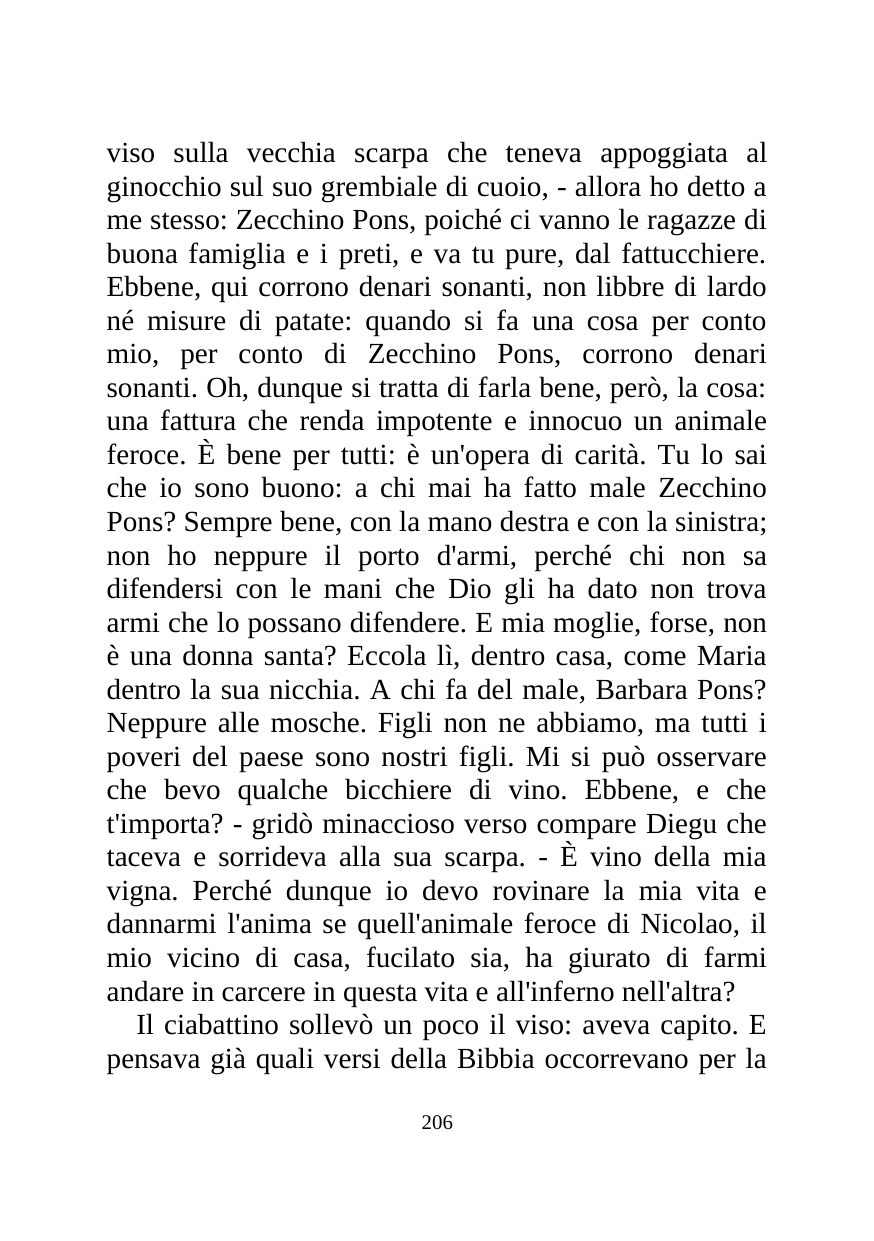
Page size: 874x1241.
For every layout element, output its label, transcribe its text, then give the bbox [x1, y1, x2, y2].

text viso sulla vecchia scarpa che teneva appoggiata al ginocchio sul suo grembiale di cuoio, - allora ho detto a me stesso: Zecchino Pons, poiché ci vanno le ragazze di buona famiglia e i preti, e va tu pure, dal fattucchiere. Ebbene, qui corrono denari sonanti, non libbre di lardo né misure di patate: quando si fa una cosa per conto mio, per conto di Zecchino Pons, corrono denari sonanti. Oh, dunque si tratta di farla bene, però, la cosa: una fattura che renda impotente e innocuo un animale feroce. È bene per tutti: è un'opera di carità. Tu lo sai che io sono buono: a chi mai ha fatto male Zecchino Pons? Sempre bene, con la mano destra e con la sinistra; non ho neppure il porto d'armi, perché chi non sa difendersi con le mani che Dio gli ha dato non trova armi che lo possano difendere. E mia moglie, forse, non è una donna santa? Eccola lì, dentro casa, come Maria dentro la sua nicchia. A chi fa del male, Barbara Pons? Neppure alle mosche. Figli non ne abbiamo, ma tutti i poveri del paese sono nostri figli. Mi si può osservare che bevo qualche bicchiere di vino. Ebbene, e che t'importa? - gridò minaccioso verso compare Diegu che taceva e sorrideva alla sua scarpa. - È vino della mia vigna. Perché dunque io devo rovinare la mia vita e dannarmi l'anima se quell'animale feroce di Nicolao, il mio vicino di casa, fucilato sia, ha giurato di farmi andare in carcere in questa vita e all'inferno nell'altra? [106, 135, 768, 1007]
text Il ciabattino sollevò un poco il viso: aveva capito. E pensava già quali versi della Bibbia occorrevano per la [106, 1007, 768, 1074]
